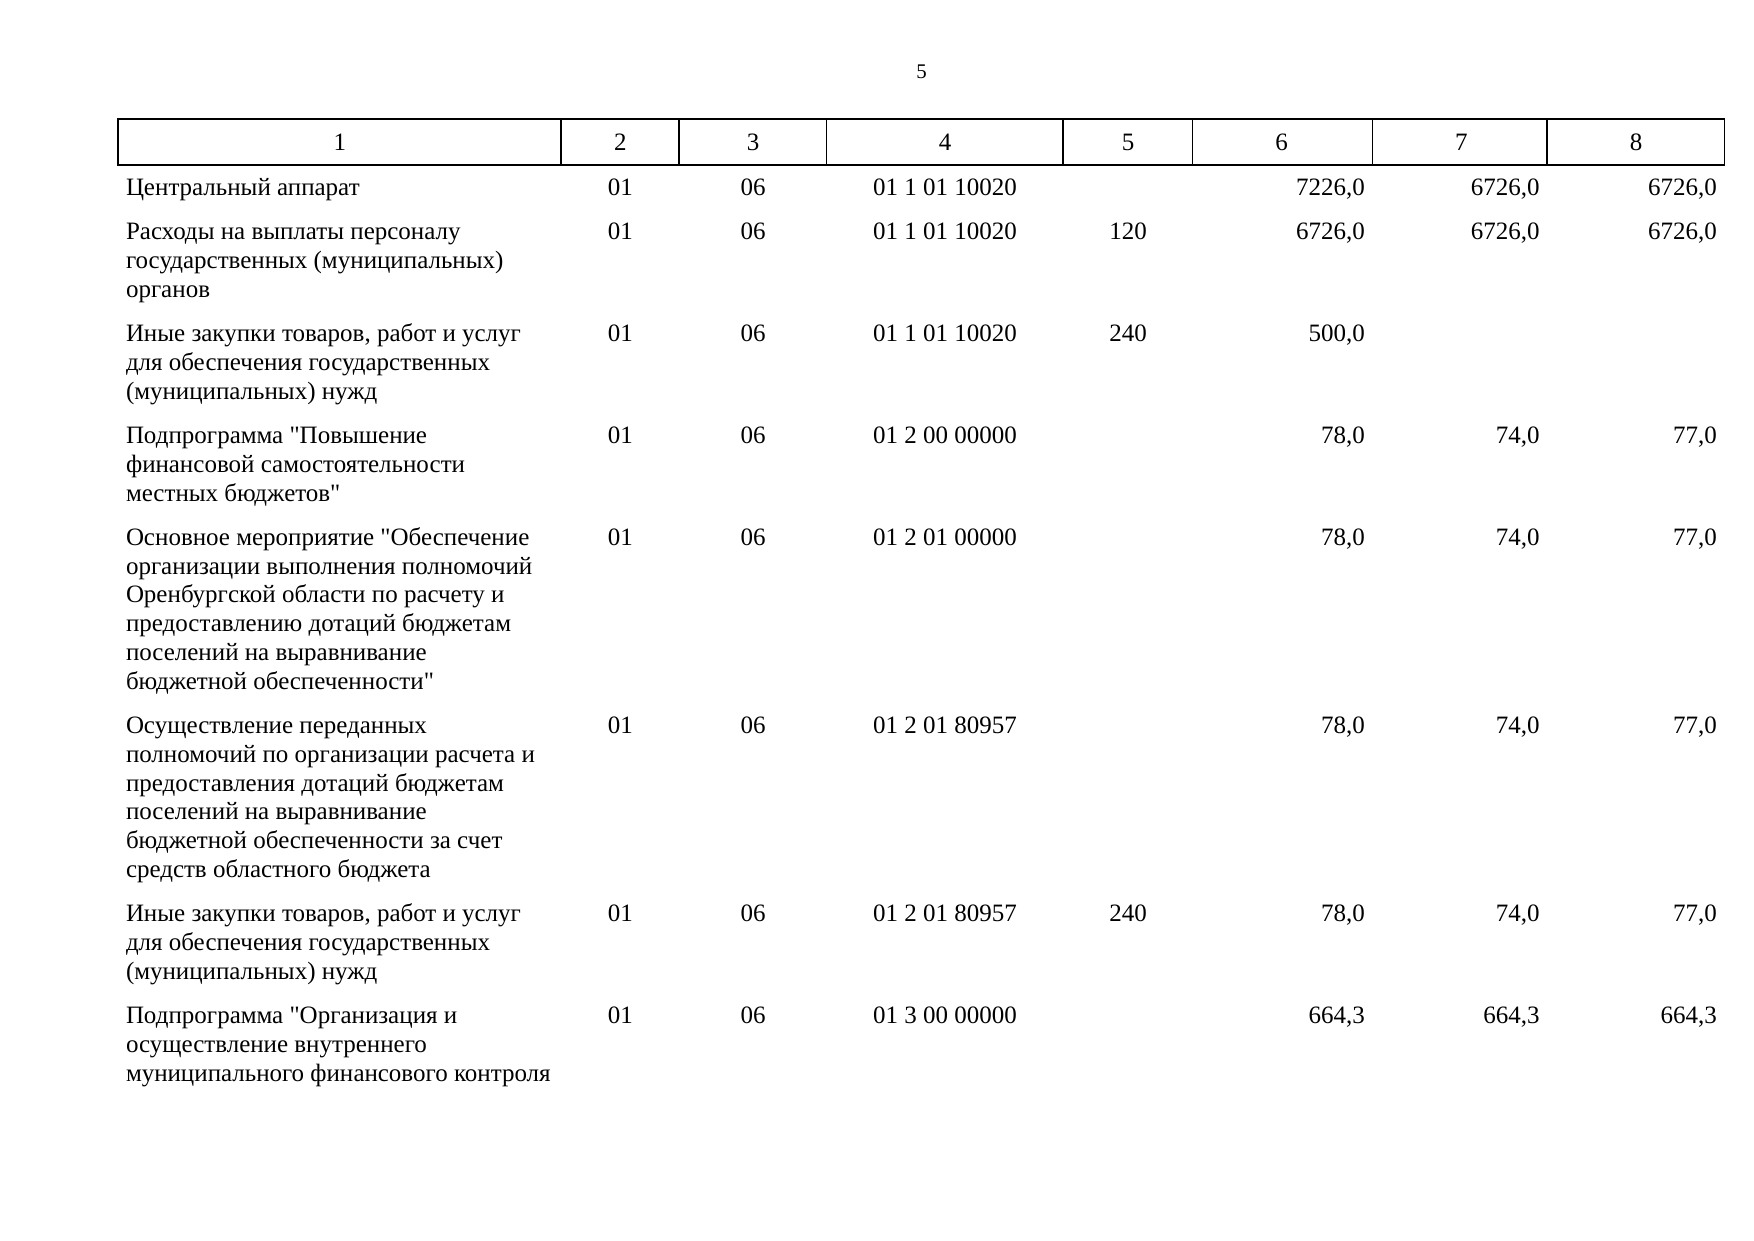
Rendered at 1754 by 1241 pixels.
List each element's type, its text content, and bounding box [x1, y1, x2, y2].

table_cell Основное мероприятие "Обеспечение организации выполнения полномочий Оренбургской области по расчету и предоставлению дотаций бюджетам поселений на выравнивание бюджетной обеспеченности" [118, 514, 561, 702]
table_cell 74,0 [1372, 890, 1547, 992]
table_cell [1063, 412, 1193, 514]
table_header [1193, 120, 1372, 164]
table_cell 78,0 [1193, 412, 1372, 514]
table_cell 6726,0 [1547, 209, 1724, 310]
table_cell [1063, 166, 1193, 208]
table_header [1064, 120, 1192, 164]
table_cell [1372, 310, 1547, 412]
table_cell Иные закупки товаров, работ и услуг для обеспечения государственных (муниципальных) нужд [118, 310, 561, 412]
table_cell 6726,0 [1547, 166, 1724, 208]
table_cell 01 2 01 00000 [827, 514, 1063, 702]
table_cell [1547, 310, 1724, 412]
table_cell 01 2 01 80957 [827, 890, 1063, 992]
table_header 3 [687, 128, 819, 156]
table_header 2 [569, 128, 671, 156]
table_cell Осуществление переданных полномочий по организации расчета и предоставления дотаций бюджетам поселений на выравнивание бюджетной обеспеченности за счет средств областного бюджета [118, 702, 561, 890]
table_cell 01 [561, 514, 679, 702]
table_cell 01 [561, 702, 679, 890]
table_header 5 [1071, 128, 1185, 156]
table_cell 6726,0 [1372, 166, 1547, 208]
table_cell 77,0 [1547, 890, 1724, 992]
table_cell 664,3 [1193, 992, 1372, 1094]
table_cell 01 1 01 10020 [827, 166, 1063, 208]
table_header 7 [1380, 128, 1542, 156]
table_cell [1063, 514, 1193, 702]
table_cell 06 [679, 992, 827, 1094]
table_cell 01 2 00 00000 [827, 412, 1063, 514]
table_cell 120 [1063, 209, 1193, 310]
table_cell 06 [679, 166, 827, 208]
table_header 6 [1201, 128, 1362, 156]
table_cell 77,0 [1547, 702, 1724, 890]
table_cell 01 1 01 10020 [827, 209, 1063, 310]
table_cell 664,3 [1372, 992, 1547, 1094]
table_header [119, 120, 560, 164]
table_header [827, 120, 1062, 164]
table_cell 6726,0 [1372, 209, 1547, 310]
table_cell 6726,0 [1193, 209, 1372, 310]
table_header 1 [126, 128, 553, 156]
table_cell 78,0 [1193, 514, 1372, 702]
table_cell 06 [679, 209, 827, 310]
table_cell 06 [679, 310, 827, 412]
table_cell 78,0 [1193, 702, 1372, 890]
table_cell 01 2 01 80957 [827, 702, 1063, 890]
table_cell 01 [561, 890, 679, 992]
table_cell Подпрограмма "Повышение финансовой самостоятельности местных бюджетов" [118, 412, 561, 514]
table_cell 664,3 [1547, 992, 1724, 1094]
table_cell 01 [561, 412, 679, 514]
table_header [680, 120, 826, 164]
table_cell 74,0 [1372, 702, 1547, 890]
table_header [1548, 120, 1724, 164]
table_cell 06 [679, 702, 827, 890]
table_cell 01 [561, 992, 679, 1094]
table_cell [1063, 992, 1193, 1094]
table_cell 74,0 [1372, 514, 1547, 702]
table_cell 01 3 00 00000 [827, 992, 1063, 1094]
table_cell Иные закупки товаров, работ и услуг для обеспечения государственных (муниципальных) нужд [118, 890, 561, 992]
table_header 8 [1555, 128, 1716, 156]
table_cell Центральный аппарат [118, 166, 561, 208]
table_cell 01 [561, 209, 679, 310]
table_cell 240 [1063, 310, 1193, 412]
table_cell 06 [679, 890, 827, 992]
table_cell [1063, 702, 1193, 890]
table_cell Расходы на выплаты персоналу государственных (муниципальных) органов [118, 209, 561, 310]
table_cell 74,0 [1372, 412, 1547, 514]
table_cell 06 [679, 412, 827, 514]
table_cell 77,0 [1547, 412, 1724, 514]
table_cell Подпрограмма "Организация и осуществление внутреннего муниципального финансового контроля [118, 992, 561, 1094]
table_cell 01 [561, 166, 679, 208]
table_header [562, 120, 678, 164]
table_cell 500,0 [1193, 310, 1372, 412]
table_cell 01 [561, 310, 679, 412]
table_cell 01 1 01 10020 [827, 310, 1063, 412]
table_cell 77,0 [1547, 514, 1724, 702]
table_header 4 [835, 128, 1055, 156]
table_header [1373, 120, 1546, 164]
table_cell 78,0 [1193, 890, 1372, 992]
table_cell 7226,0 [1193, 166, 1372, 208]
table_cell 240 [1063, 890, 1193, 992]
table_cell 06 [679, 514, 827, 702]
